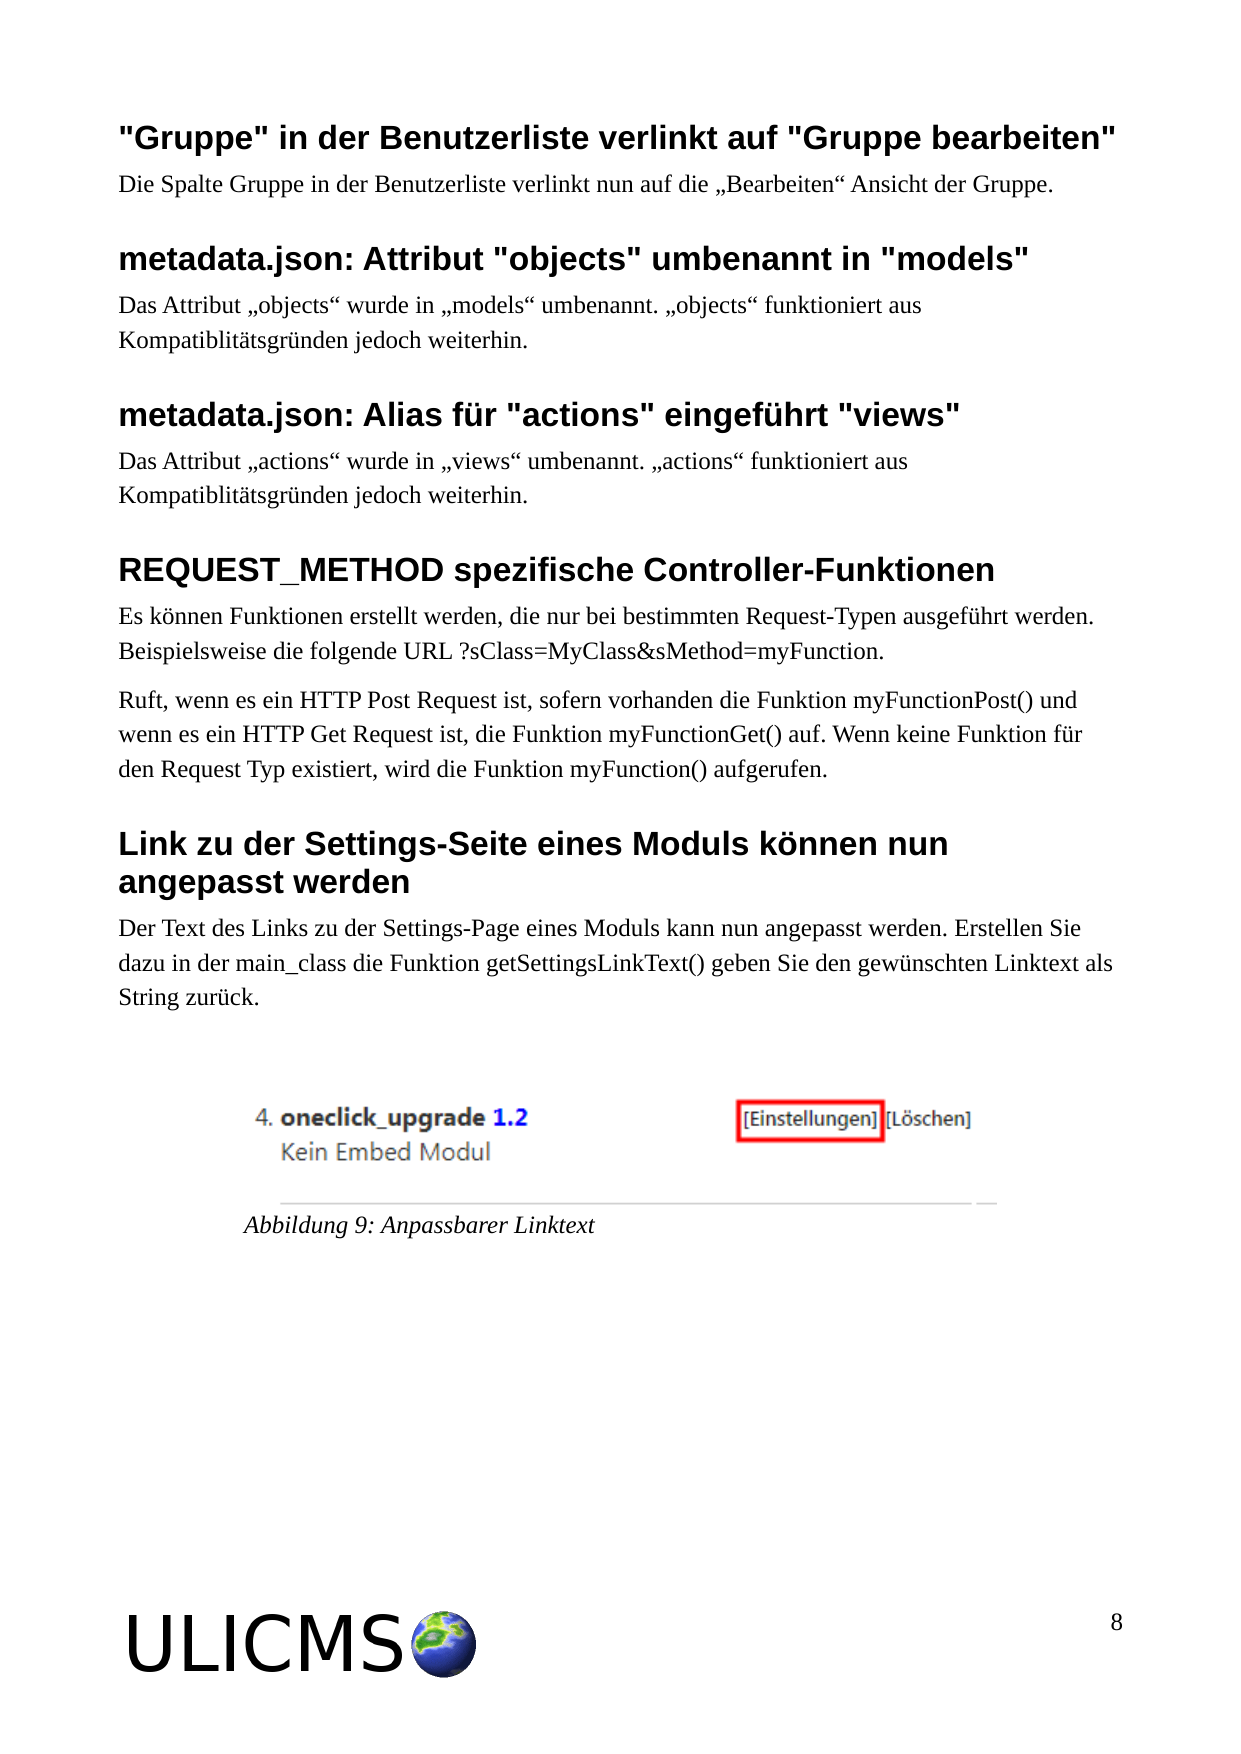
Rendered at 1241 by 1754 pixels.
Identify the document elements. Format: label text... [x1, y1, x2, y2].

text Das Attribut „objects“ wurde in „models“ umbenannt. „objects“ funktioniert aus Kompatiblitätsgründen jedoch weiterhin. [118, 290, 1123, 353]
text Es können Funktionen erstellt werden, die nur bei bestimmten Request-Typen ausgeführt werden. Beispielsweise die folgende URL ?sClass=MyClass&sMethod=myFunction. [118, 601, 1123, 664]
subtitle REQUEST_METHOD spezifische Controller-Funktionen [118, 550, 1123, 589]
text Abbildung 9: Anpassbarer Linktext [244, 1211, 997, 1239]
picture [243, 1093, 997, 1211]
text Ruft, wenn es ein HTTP Post Request ist, sofern vorhanden die Funktion myFunctionPost() und wenn es ein HTTP Get Request ist, die Funktion myFunctionGet() auf. Wenn keine Funktion für den Request Typ existiert, wird die Funktion myFunction() aufgerufen. [118, 685, 1123, 783]
subtitle "Gruppe" in der Benutzerliste verlinkt auf "Gruppe bearbeiten" [118, 118, 1123, 157]
text Die Spalte Gruppe in der Benutzerliste verlinkt nun auf die „Bearbeiten“ Ansicht der Gruppe. [118, 169, 1123, 198]
subtitle metadata.json: Attribut "objects" umbenannt in "models" [118, 239, 1123, 278]
subtitle Link zu der Settings-Seite eines Moduls können nun angepasst werden [118, 824, 1123, 901]
text Das Attribut „actions“ wurde in „views“ umbenannt. „actions“ funktioniert aus Kompatiblitätsgründen jedoch weiterhin. [118, 446, 1123, 509]
text Der Text des Links zu der Settings-Page eines Moduls kann nun angepasst werden. Erstellen Sie dazu in der main_class die Funktion getSettingsLinkText() geben Sie den gewünschten Linktext als String zurück. [118, 913, 1123, 1011]
subtitle metadata.json: Alias für "actions" eingeführt "views" [118, 395, 1123, 433]
picture [118, 1607, 479, 1681]
